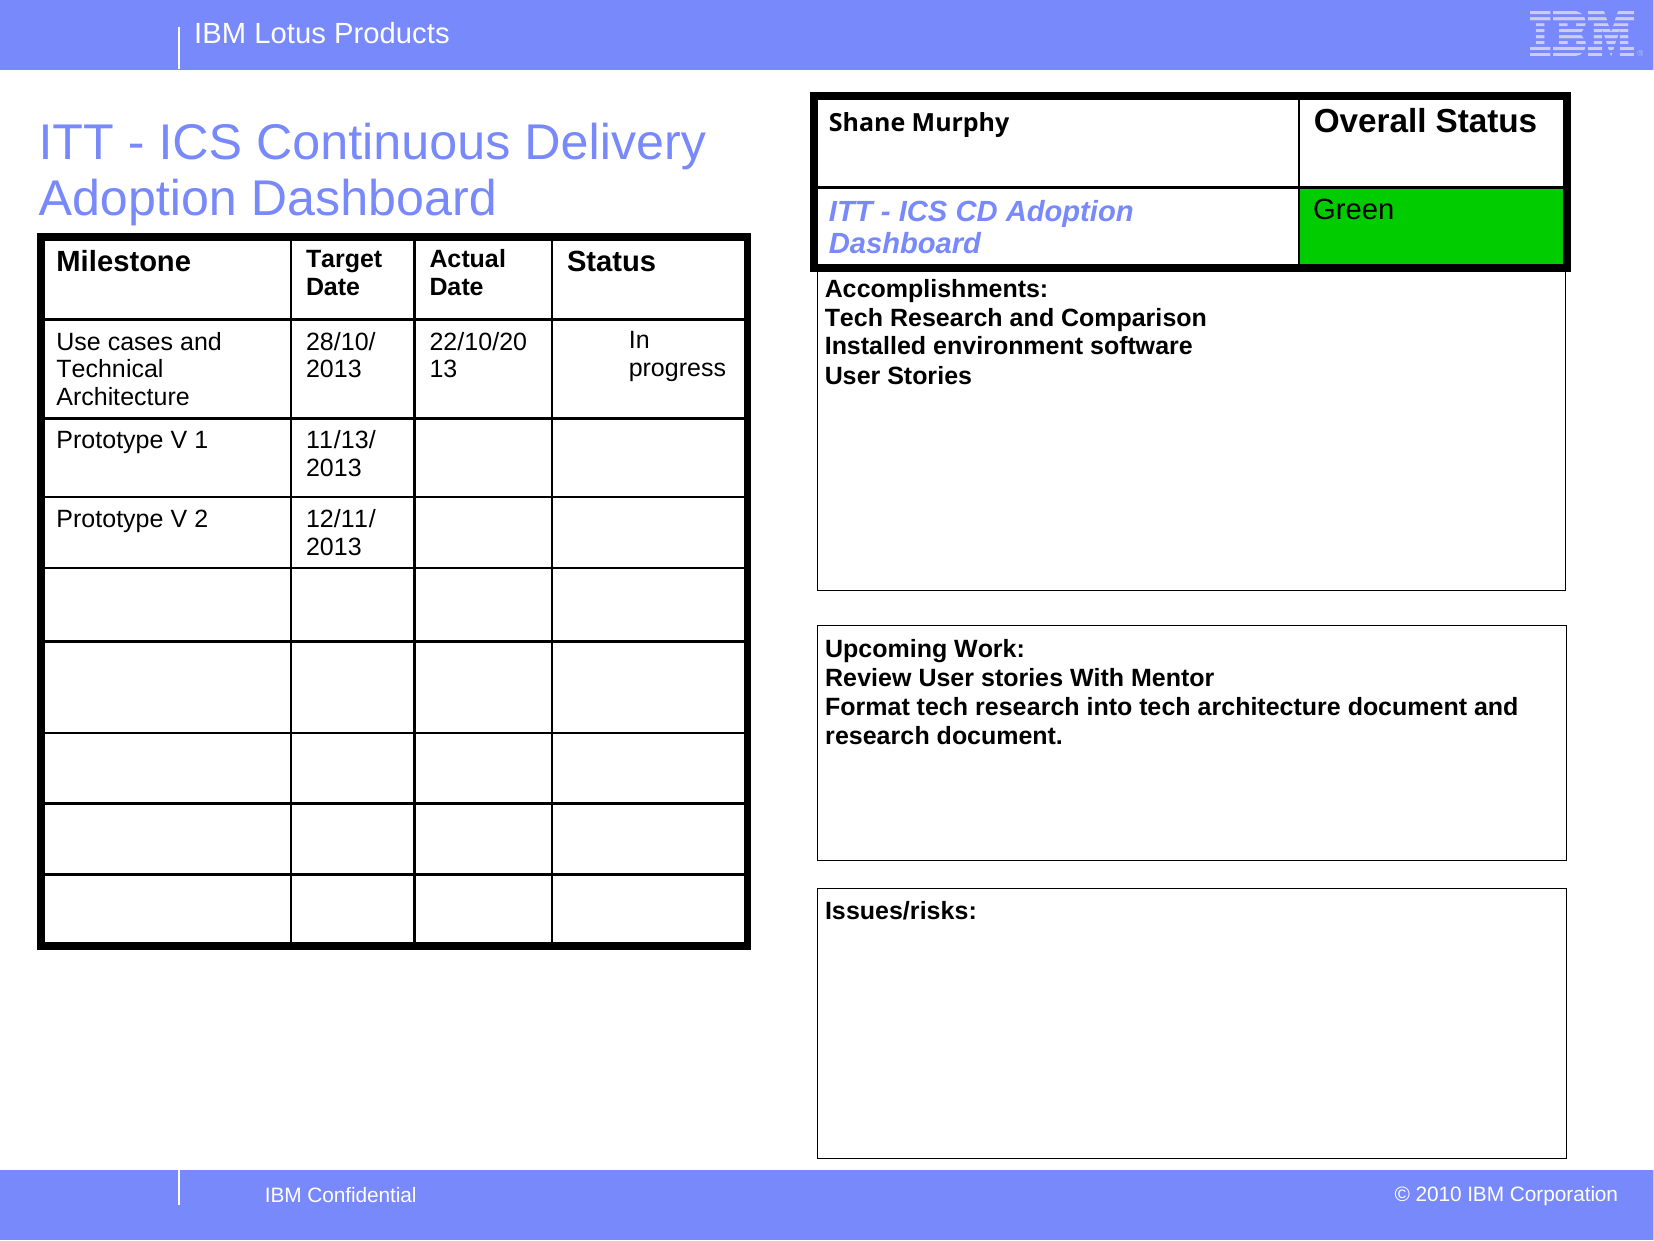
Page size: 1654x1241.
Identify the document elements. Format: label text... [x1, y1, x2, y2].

table_cell [416, 876, 551, 942]
picture [1530, 11, 1643, 56]
table_cell 12/11/ 2013 [292, 498, 413, 567]
table_cell In progress [553, 321, 744, 417]
table_cell [292, 643, 413, 732]
table_cell [553, 420, 744, 496]
text_box Accomplishments: Tech Research and Comparison Installed environment software User Stories [817, 265, 1566, 591]
table_cell 22/10/2013 [416, 321, 551, 417]
table_header Target Date [292, 241, 413, 318]
table_cell [553, 805, 744, 873]
text_box Issues/risks: [817, 888, 1567, 1159]
table_cell [45, 569, 290, 640]
table_cell [416, 420, 551, 496]
table_cell [553, 643, 744, 732]
table_cell [416, 569, 551, 640]
table_header Actual Date [416, 241, 551, 318]
table_header Overall Status [1300, 100, 1563, 186]
table_cell [416, 805, 551, 873]
table_cell [292, 569, 413, 640]
text_box Upcoming Work: Review User stories With Mentor Format tech research into tech architecture document and research document. [817, 625, 1567, 861]
table_cell [553, 876, 744, 942]
table_cell [416, 498, 551, 567]
table_cell 28/10/ 2013 [292, 321, 413, 417]
table_cell Prototype V 2 [45, 498, 290, 567]
table_cell [292, 876, 413, 942]
table_cell 11/13/ 2013 [292, 420, 413, 496]
text_box ITT - ICS Continuous Delivery Adoption Dashboard [23, 106, 750, 198]
table_cell [292, 805, 413, 873]
table_cell Use cases and Technical Architecture [45, 321, 290, 417]
table_cell Prototype V 1 [45, 420, 290, 496]
table_cell Green [1300, 189, 1563, 264]
table_cell [416, 734, 551, 802]
table_cell [292, 734, 413, 802]
table_cell [416, 643, 551, 732]
table_header Status [553, 241, 744, 318]
table_cell [553, 734, 744, 802]
table_cell [553, 498, 744, 567]
table_header Shane Murphy [818, 100, 1298, 186]
table_cell [45, 876, 290, 942]
table_cell ITT - ICS CD Adoption Dashboard [818, 189, 1298, 264]
table_cell [45, 734, 290, 802]
table_cell [45, 805, 290, 873]
table_cell [45, 643, 290, 732]
table_header Milestone [45, 241, 290, 318]
table_cell [553, 569, 744, 640]
